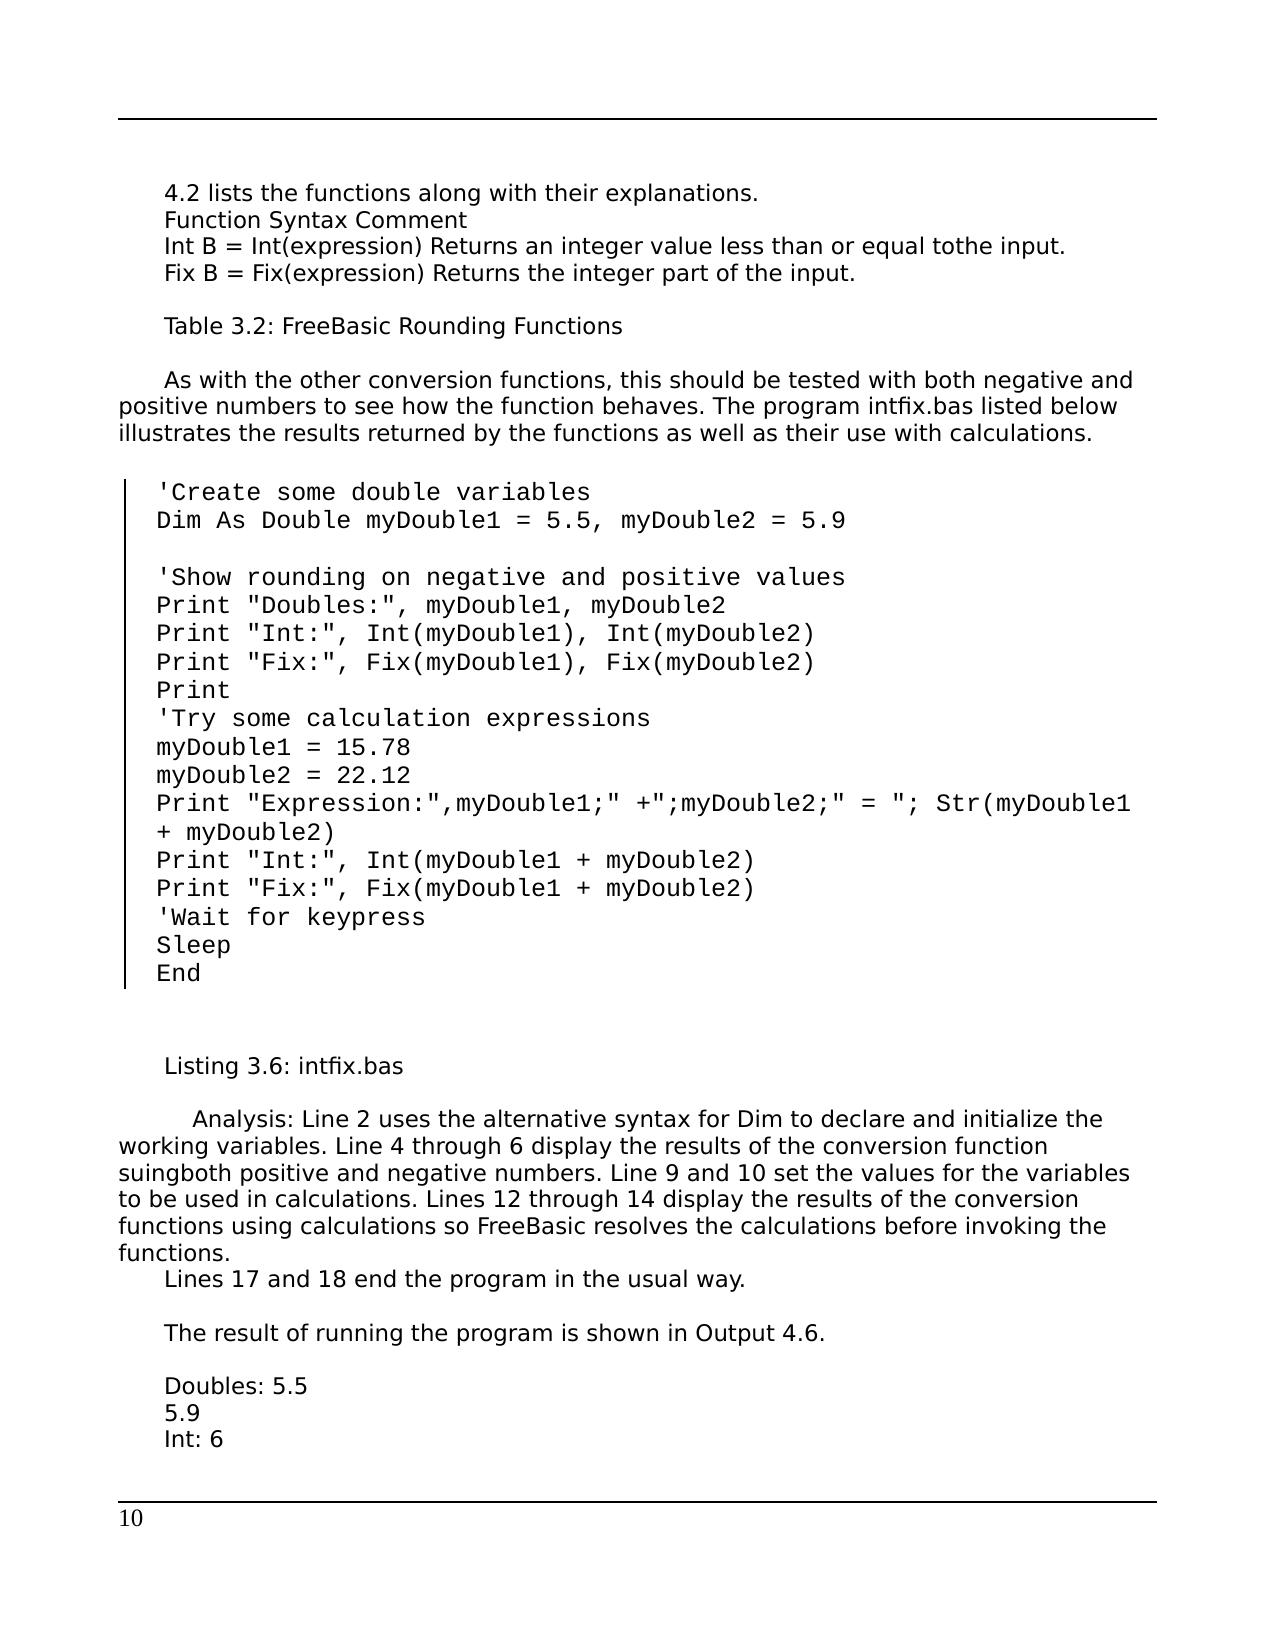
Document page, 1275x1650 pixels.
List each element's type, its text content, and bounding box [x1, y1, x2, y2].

text The result of running the program is shown in Output 4.6. [118, 1320, 1157, 1347]
text Analysis: Line 2 uses the alternative syntax for Dim to declare and initialize the working variables. Line 4 through 6 display the results of the conversion function suingboth positive and negative numbers. Line 9 and 10 set the values for the variables to be used in calculations. Lines 12 through 14 display the results of the conversion functions using calculations so FreeBasic resolves the calculations before invoking the functions. [118, 1107, 1157, 1267]
text Table 3.2: FreeBasic Rounding Functions [118, 313, 1157, 340]
text As with the other conversion functions, this should be tested with both negative and positive numbers to see how the function behaves. The program intfix.bas listed below illustrates the results returned by the functions as well as their use with calculations. [118, 367, 1157, 447]
table_header 'Create some double variables Dim As Double myDouble1 = 5.5, myDouble2 = 5.9 'Show rounding on negative and positive values Print "Doubles:", myDouble1, myDouble2 Print "Int:", Int(myDouble1), Int(myDouble2) Print "Fix:", Fix(myDouble1), Fix(myDouble2) Print 'Try some calculation expressions myDouble1 = 15.78 myDouble2 = 22.12 Print "Expression:",myDouble1;" +";myDouble2;" = "; Str(myDouble1 + myDouble2) Print "Int:", Int(myDouble1 + myDouble2) Print "Fix:", Fix(myDouble1 + myDouble2) 'Wait for keypress Sleep End [118, 474, 1157, 995]
text Lines 17 and 18 end the program in the usual way. [118, 1267, 1157, 1293]
text Fix B = Fix(expression) Returns the integer part of the input. [118, 260, 1157, 287]
text Int: 6 [118, 1427, 1157, 1453]
text Doubles: 5.5 [118, 1373, 1157, 1400]
text Listing 3.6: intfix.bas [118, 1053, 1157, 1080]
text Int B = Int(expression) Returns an integer value less than or equal tothe input. [118, 233, 1157, 260]
text Function Syntax Comment [118, 207, 1157, 233]
text 4.2 lists the functions along with their explanations. [118, 180, 1157, 207]
text 5.9 [118, 1400, 1157, 1427]
